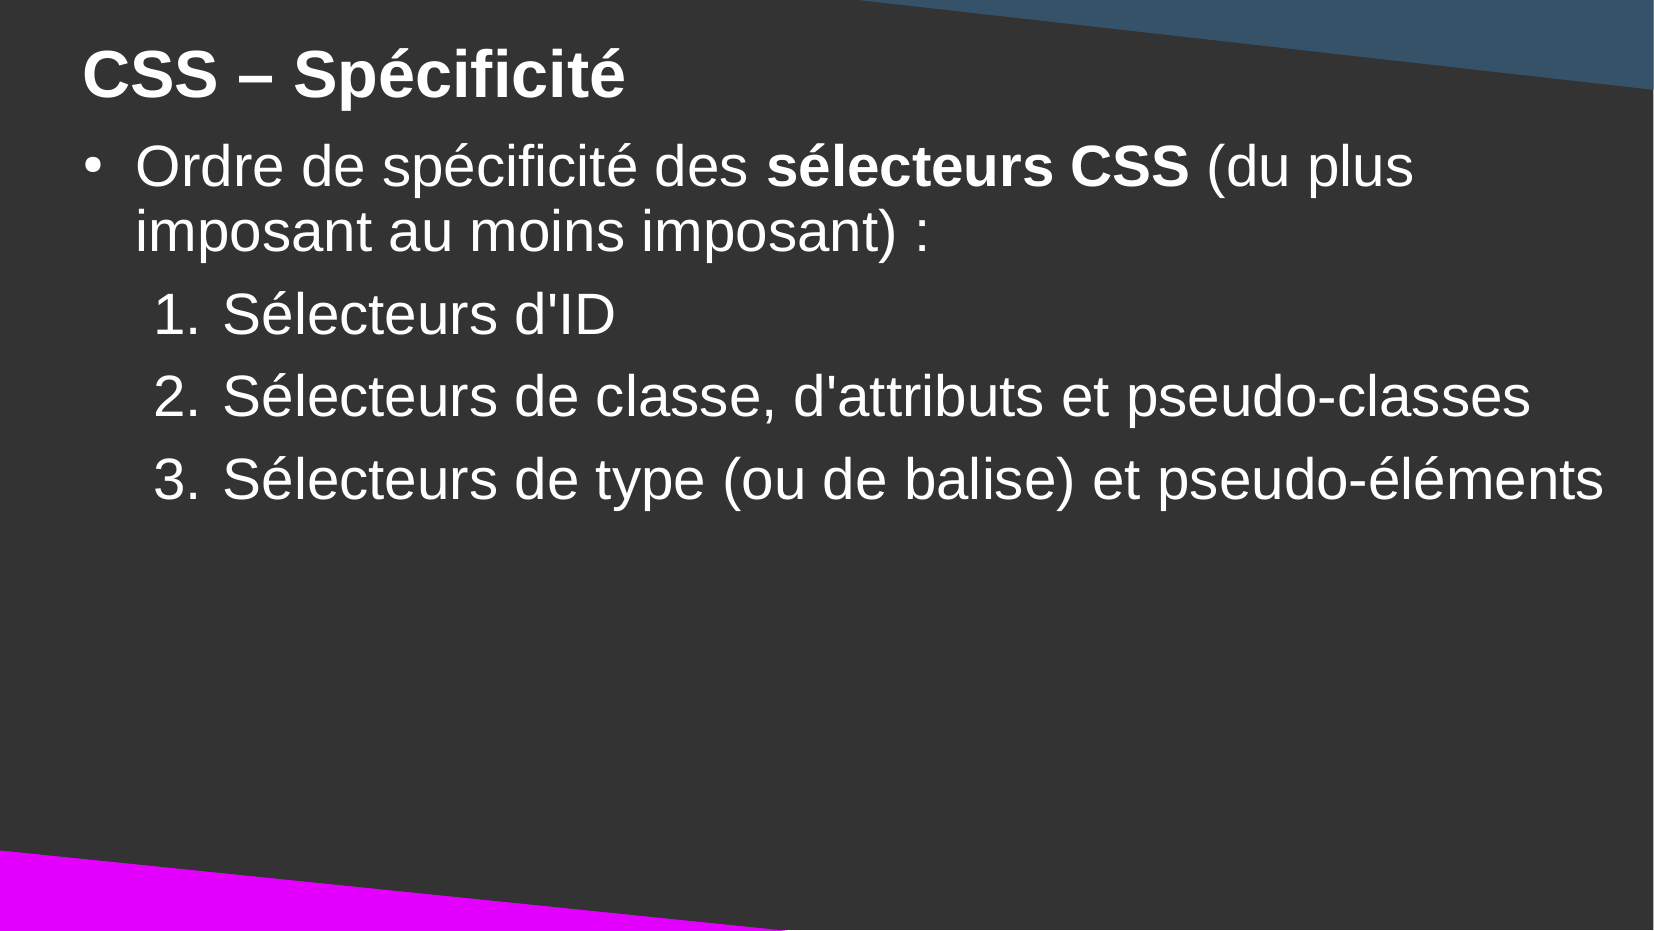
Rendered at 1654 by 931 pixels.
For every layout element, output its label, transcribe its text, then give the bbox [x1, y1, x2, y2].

title CSS – Spécificité [82, 37, 1205, 122]
list Ordre de spécificité des sélecteurs CSS (du plus imposant au moins imposant) : Sélecteurs d'ID Sélecteurs de classe, d'attributs et pseudo-classes Sélecteurs de type (ou de balise) et pseudo-éléments [64, 133, 1630, 725]
text_box [859, 0, 1654, 90]
text_box [0, 850, 788, 931]
